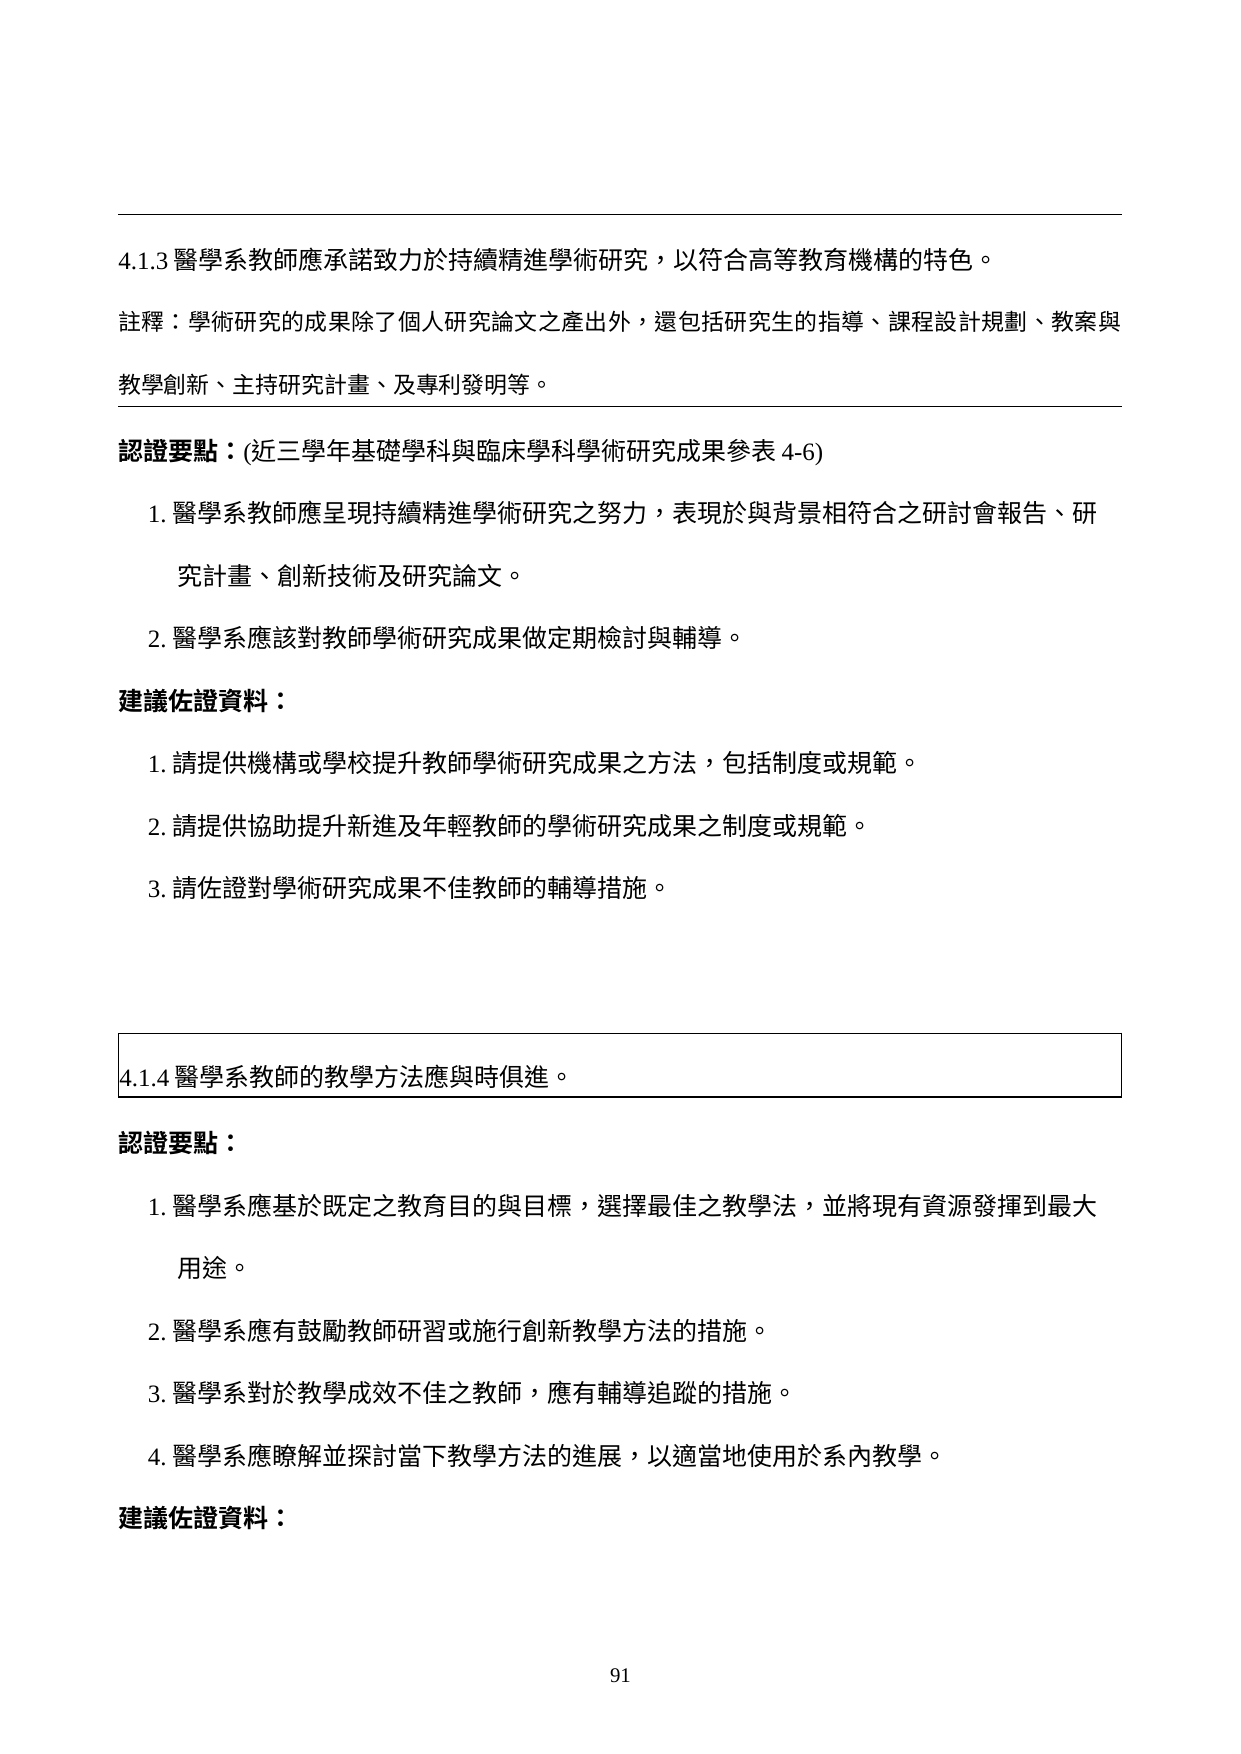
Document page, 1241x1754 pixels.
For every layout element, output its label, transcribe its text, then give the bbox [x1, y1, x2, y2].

list 醫學系對於教學成效不佳之教師，應有輔導追蹤的措施。 [148, 1350, 1122, 1413]
list 醫學系應有鼓勵教師研習或施行創新教學方法的措施。 [148, 1288, 1122, 1350]
text 4.1.3醫學系教師應承諾致力於持續精進學術研究，以符合高等教育機構的特色。 [118, 215, 1122, 279]
list 請提供協助提升新進及年輕教師的學術研究成果之制度或規範。 [148, 782, 1122, 845]
text 4.1.4醫學系教師的教學方法應與時俱進。 [119, 1034, 1121, 1096]
text 註釋：學術研究的成果除了個人研究論文之產出外，還包括研究生的指導、課程設計規劃、教案與教學創新、主持研究計畫、及專利發明等。 [118, 279, 1122, 406]
list 醫學系教師應呈現持續精進學術研究之努力，表現於與背景相符合之研討會報告、研究計畫、創新技術及研究論文。 [148, 470, 1122, 595]
list 請提供機構或學校提升教師學術研究成果之方法，包括制度或規範。 [148, 720, 1122, 782]
text 認證要點：(近三學年基礎學科與臨床學科學術研究成果參表4-6) [118, 407, 1105, 470]
list 醫學系應該對教師學術研究成果做定期檢討與輔導。 [148, 595, 1122, 657]
list 請佐證對學術研究成果不佳教師的輔導措施。 [148, 845, 1122, 907]
text 建議佐證資料： [118, 657, 1105, 720]
list 醫學系應瞭解並探討當下教學方法的進展，以適當地使用於系內教學。 [148, 1413, 1122, 1475]
list 醫學系應基於既定之教育目的與目標，選擇最佳之教學法，並將現有資源發揮到最大用途。 [148, 1163, 1122, 1288]
text 認證要點： [118, 1098, 1122, 1163]
text 建議佐證資料： [118, 1475, 1122, 1538]
